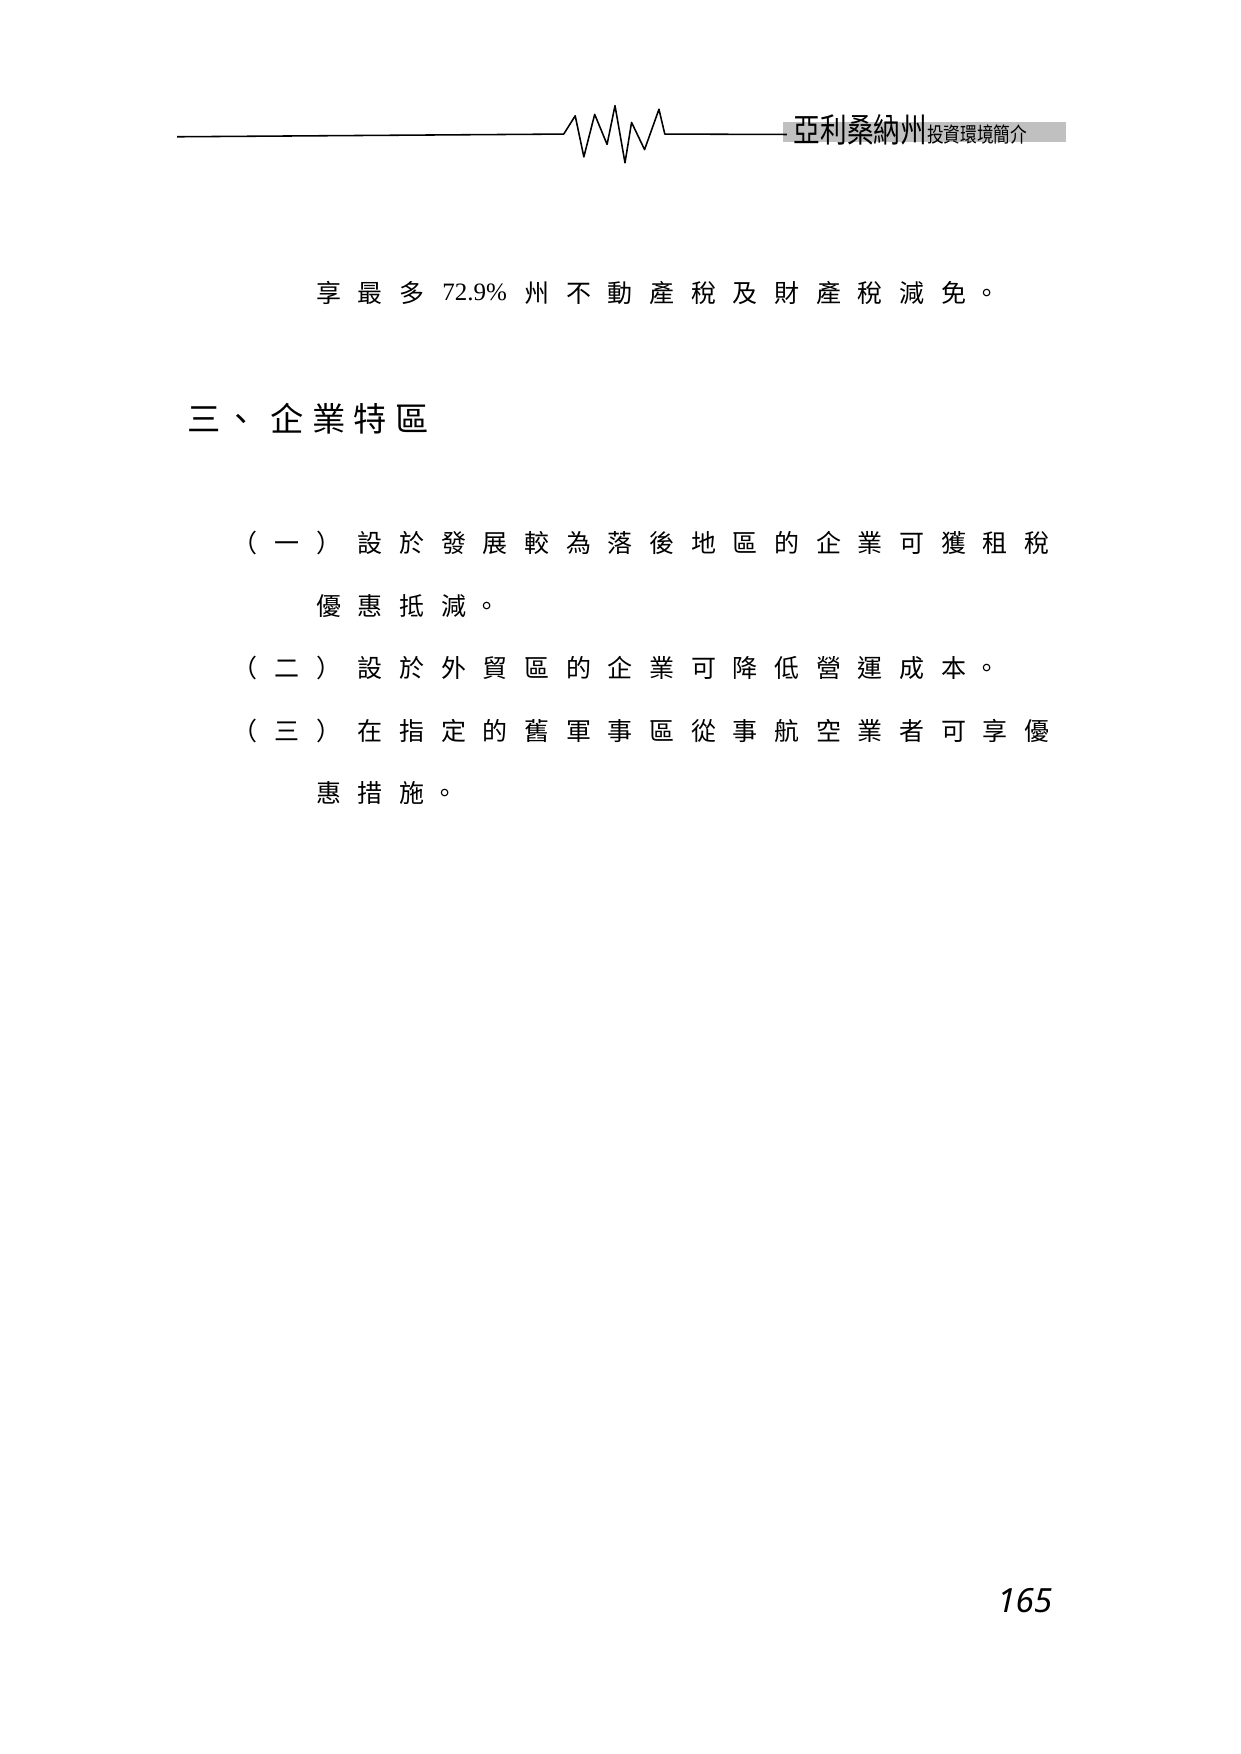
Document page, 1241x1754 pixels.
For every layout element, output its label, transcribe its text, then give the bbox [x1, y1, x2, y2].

text （一）設於發展較為落後地區的企業可獲租稅優惠抵減。 [207, 500, 1058, 625]
text 三、企業特區 [183, 375, 1058, 438]
text （三）在指定的舊軍事區從事航空業者可享優惠措施。 [207, 688, 1058, 813]
text 享最多72.9%州不動產稅及財產稅減免。 [207, 250, 1058, 313]
text （二）設於外貿區的企業可降低營運成本。 [207, 625, 1058, 688]
